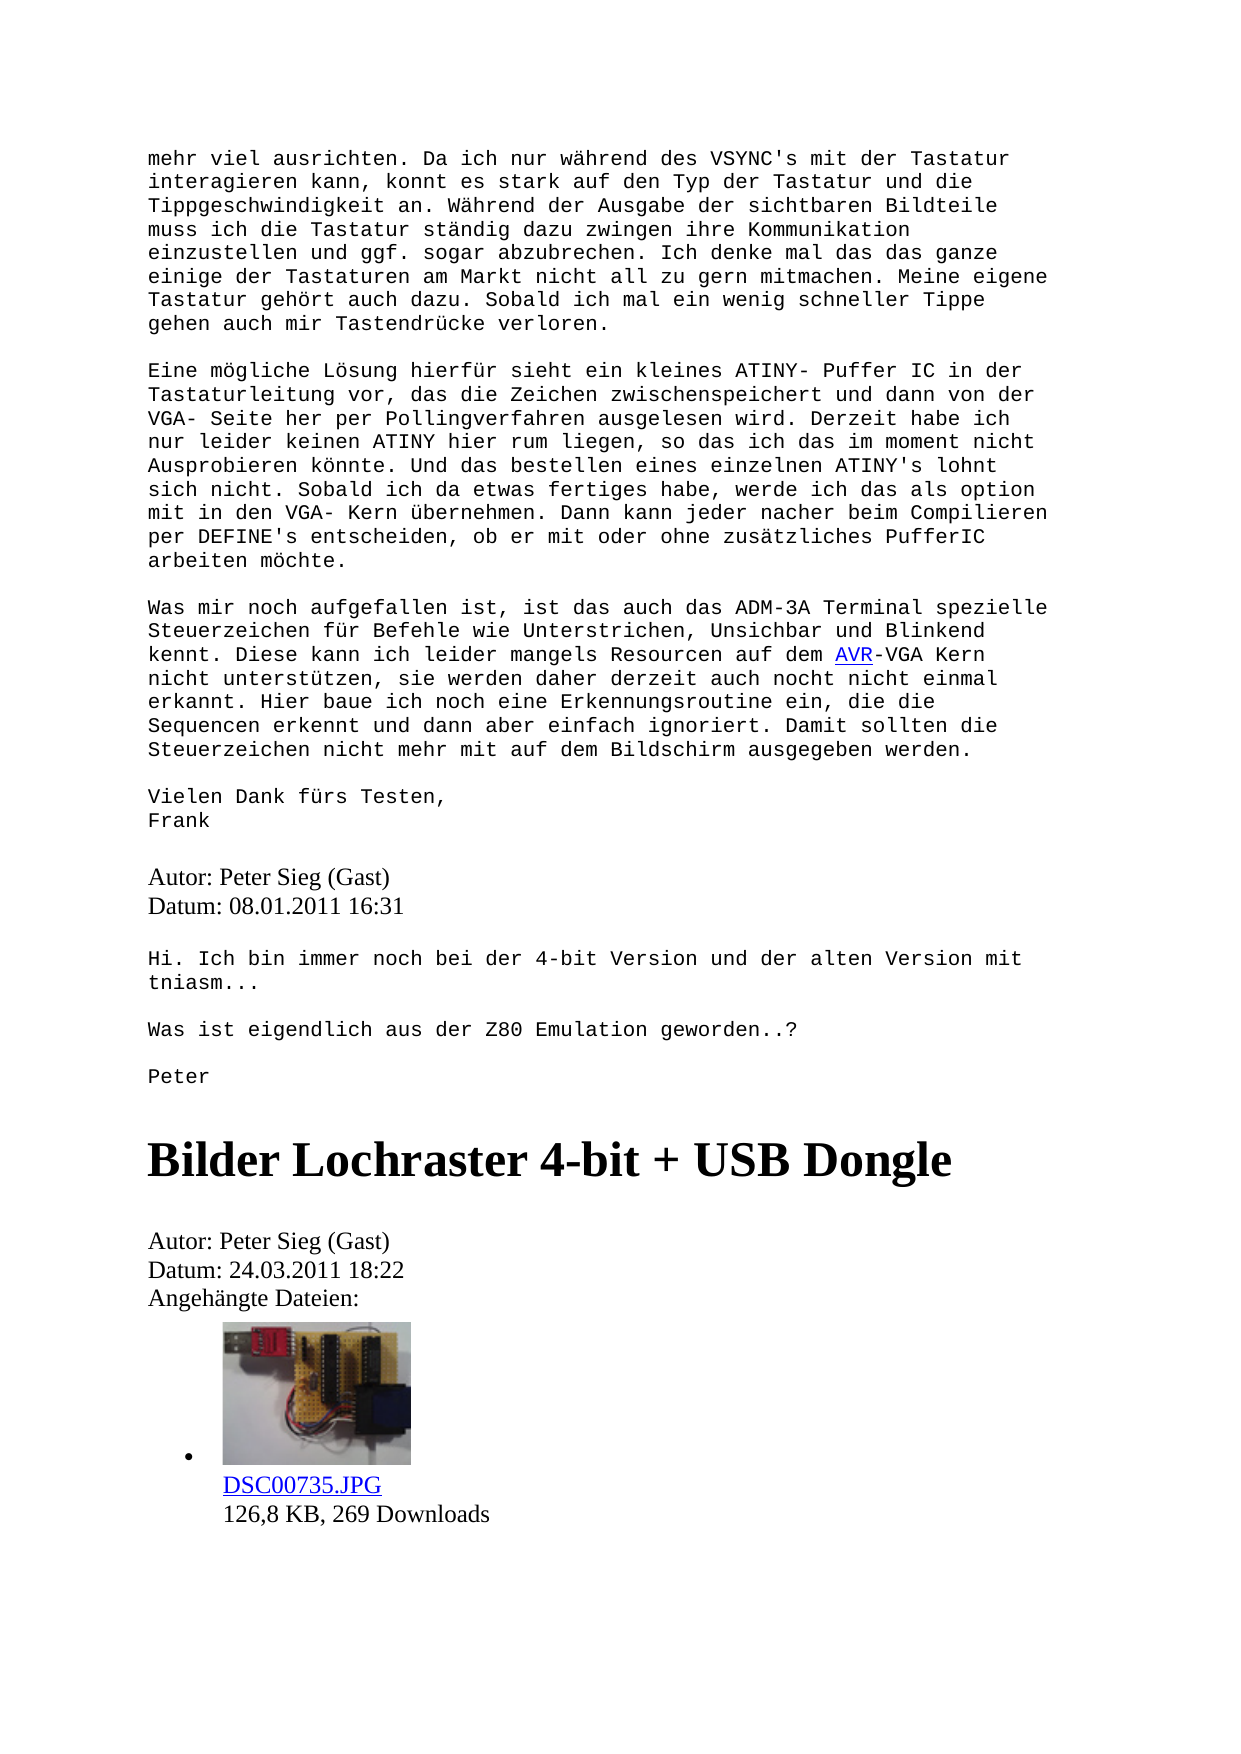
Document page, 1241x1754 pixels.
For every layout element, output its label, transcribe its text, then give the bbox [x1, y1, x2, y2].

text Steuerzeichen nicht mehr mit auf dem Bildschirm ausgegeben werden. [148, 739, 1093, 762]
subtitle Bilder Lochraster 4-bit + USB Dongle [148, 1129, 1093, 1187]
text nicht unterstützen, sie werden daher derzeit auch nocht nicht einmal [148, 668, 1093, 691]
text Was mir noch aufgefallen ist, ist das auch das ADM-3A Terminal spezielle [148, 597, 1093, 621]
list DSC00735.JPG 126,8 KB, 269 Downloads [185, 1442, 1093, 1526]
text Frank [148, 810, 1093, 833]
text Ausprobieren könnte. Und das bestellen eines einzelnen ATINY's lohnt [148, 455, 1093, 479]
text interagieren kann, konnt es stark auf den Typ der Tastatur und die [148, 171, 1093, 195]
text mit in den VGA- Kern übernehmen. Dann kann jeder nacher beim Compilieren [148, 502, 1093, 526]
text Angehängte Dateien: [148, 1283, 1093, 1312]
text nur leider keinen ATINY hier rum liegen, so das ich das im moment nicht [148, 431, 1093, 455]
text einige der Tastaturen am Markt nicht all zu gern mitmachen. Meine eigene [148, 266, 1093, 289]
text sich nicht. Sobald ich da etwas fertiges habe, werde ich das als option [148, 479, 1093, 502]
text Datum: 08.01.2011 16:31 [148, 891, 1093, 919]
text Hi. Ich bin immer noch bei der 4-bit Version und der alten Version mit [148, 948, 1093, 972]
text einzustellen und ggf. sogar abzubrechen. Ich denke mal das das ganze [148, 242, 1093, 266]
text Autor: Peter Sieg (Gast) [148, 1226, 1093, 1255]
text mehr viel ausrichten. Da ich nur während des VSYNC's mit der Tastatur [148, 148, 1093, 171]
text kennt. Diese kann ich leider mangels Resourcen auf dem AVR-VGA Kern [148, 644, 1093, 668]
text Tastatur gehört auch dazu. Sobald ich mal ein wenig schneller Tippe [148, 289, 1093, 313]
text Peter [148, 1067, 1093, 1090]
text Steuerzeichen für Befehle wie Unterstrichen, Unsichbar und Blinkend [148, 621, 1093, 644]
picture [222, 1322, 411, 1465]
text Eine mögliche Lösung hierfür sieht ein kleines ATINY- Puffer IC in der [148, 360, 1093, 384]
text arbeiten möchte. [148, 549, 1093, 573]
text erkannt. Hier baue ich noch eine Erkennungsroutine ein, die die [148, 691, 1093, 715]
text Was ist eigendlich aus der Z80 Emulation geworden..? [148, 1019, 1093, 1043]
text Tippgeschwindigkeit an. Während der Ausgabe der sichtbaren Bildteile [148, 195, 1093, 218]
text gehen auch mir Tastendrücke verloren. [148, 313, 1093, 337]
text Vielen Dank fürs Testen, [148, 786, 1093, 810]
text per DEFINE's entscheiden, ob er mit oder ohne zusätzliches PufferIC [148, 526, 1093, 549]
text muss ich die Tastatur ständig dazu zwingen ihre Kommunikation [148, 218, 1093, 242]
text tniasm... [148, 972, 1093, 996]
text VGA- Seite her per Pollingverfahren ausgelesen wird. Derzeit habe ich [148, 408, 1093, 431]
text Autor: Peter Sieg (Gast) [148, 862, 1093, 891]
text Tastaturleitung vor, das die Zeichen zwischenspeichert und dann von der [148, 384, 1093, 408]
text Datum: 24.03.2011 18:22 [148, 1255, 1093, 1283]
text Sequencen erkennt und dann aber einfach ignoriert. Damit sollten die [148, 715, 1093, 739]
